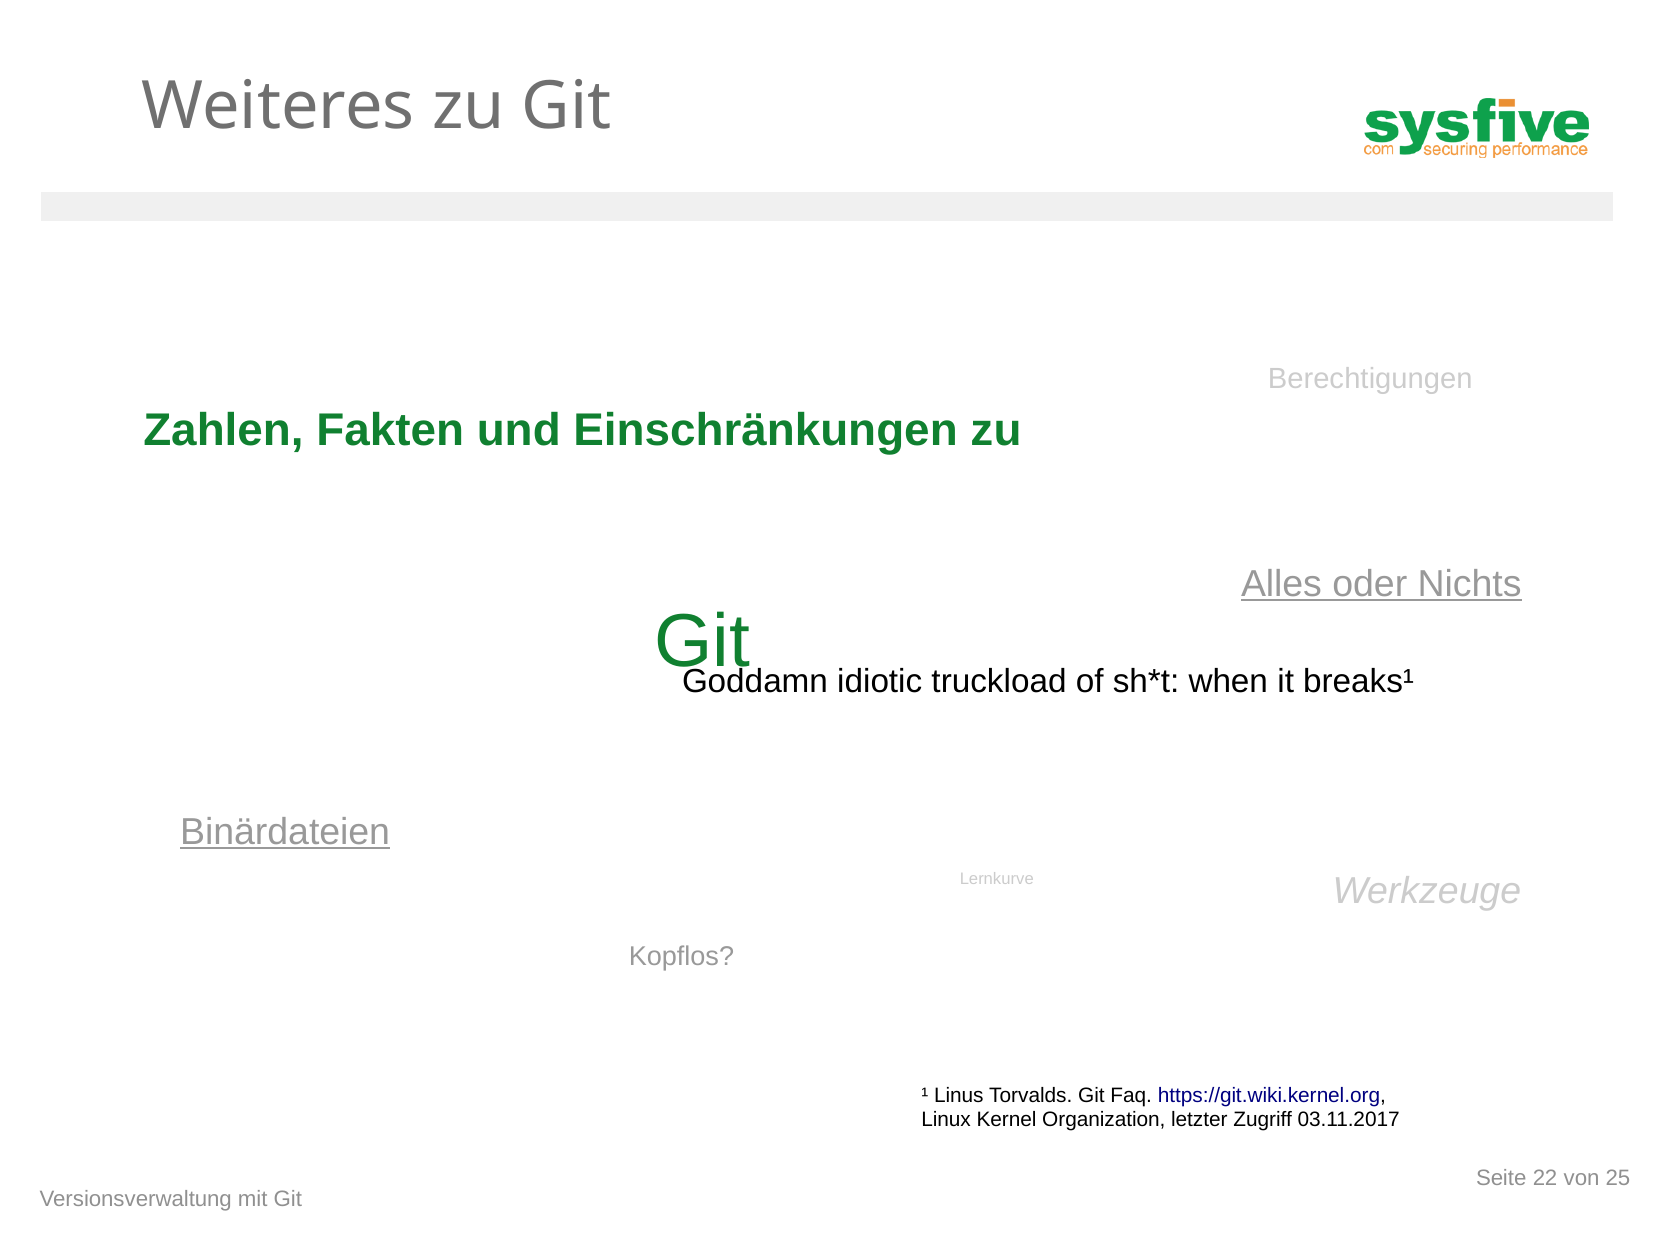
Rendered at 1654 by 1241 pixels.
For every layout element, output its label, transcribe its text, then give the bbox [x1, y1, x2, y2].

text_box Goddamn idiotic truckload of sh*t: when it breaks¹ [667, 641, 1453, 720]
text_box [41, 192, 1613, 221]
text_box Binärdateien [165, 803, 405, 861]
text_box Alles oder Nichts [1226, 555, 1537, 612]
text_box Kopflos? [614, 933, 802, 979]
title Weiteres zu Git [141, 59, 1099, 146]
text_box Versionsverwaltung mit Git [11, 1181, 331, 1217]
text_box Lernkurve [944, 850, 1301, 908]
text_box ¹ Linus Torvalds. Git Faq. https://git.wiki.kernel.org, Linux Kernel Organization, letzter Zugriff 03.11.2017 [906, 1070, 1501, 1144]
title Zahlen, Fakten und Einschränkungen zu [143, 386, 1100, 473]
picture [1364, 98, 1589, 158]
text_box Berechtigungen [1253, 354, 1488, 402]
text_box Seite <number> von 25 [1452, 1139, 1654, 1218]
text_box Git [82, 271, 1571, 1010]
text_box Werkzeuge [1317, 862, 1536, 920]
